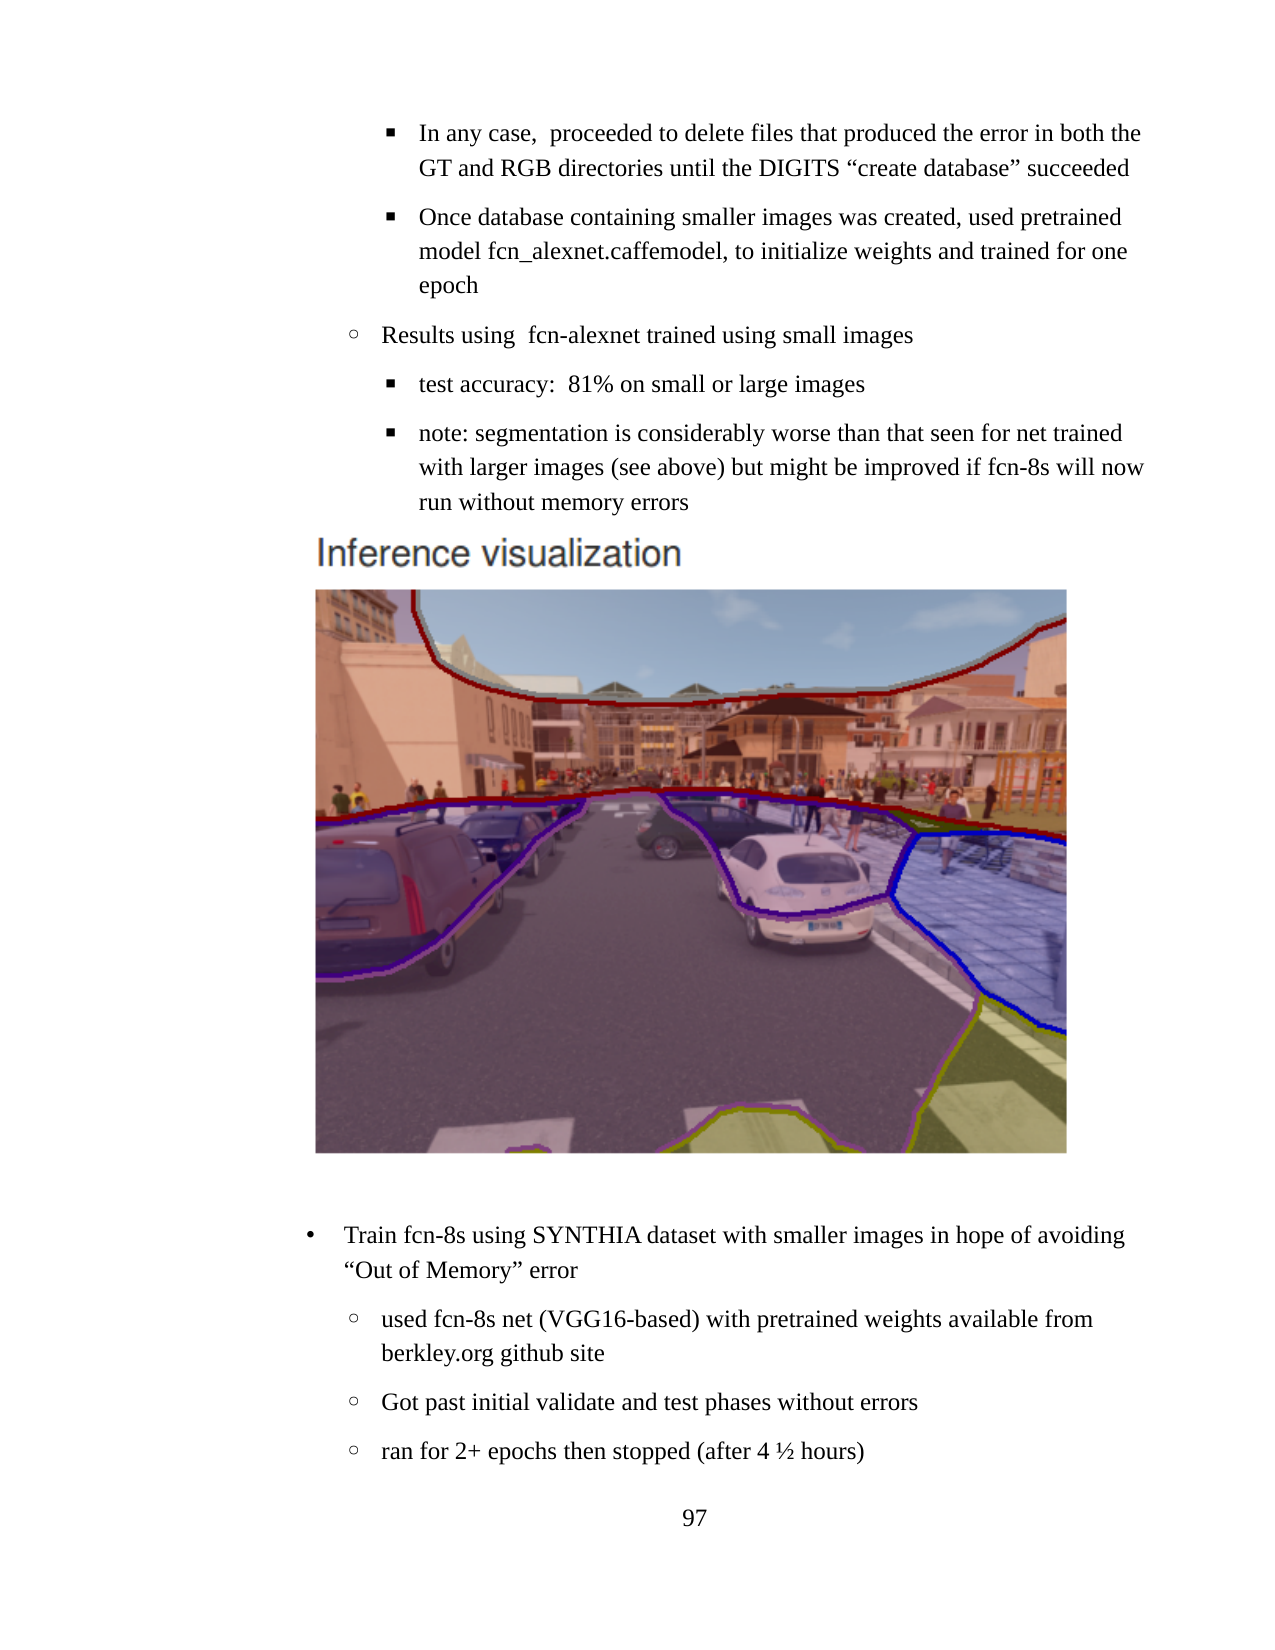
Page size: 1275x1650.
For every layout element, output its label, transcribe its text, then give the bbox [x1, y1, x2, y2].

list In any case, proceeded to delete files that produced the error in both the GT and RGB directories until the DIGITS “create database” succeeded [381, 118, 1158, 181]
picture [308, 535, 1081, 1166]
list ran for 2+ epochs then stopped (after 4 ½ hours) [344, 1436, 1158, 1465]
list test accuracy: 81% on small or large images [381, 369, 1158, 397]
list Once database containing smaller images was created, used pretrained model fcn_alexnet.caffemodel, to initialize weights and trained for one epoch [381, 202, 1158, 299]
list Train fcn-8s using SYNTHIA dataset with smaller images in hope of avoiding “Out of Memory” error [306, 1220, 1158, 1283]
list Results using fcn-alexnet trained using small images [344, 320, 1158, 348]
list used fcn-8s net (VGG16-based) with pretrained weights available from berkley.org github site [344, 1304, 1158, 1367]
list Got past initial validate and test phases without errors [344, 1387, 1158, 1416]
list note: segmentation is considerably worse than that seen for net trained with larger images (see above) but might be improved if fcn-8s will now run without memory errors [381, 418, 1158, 516]
